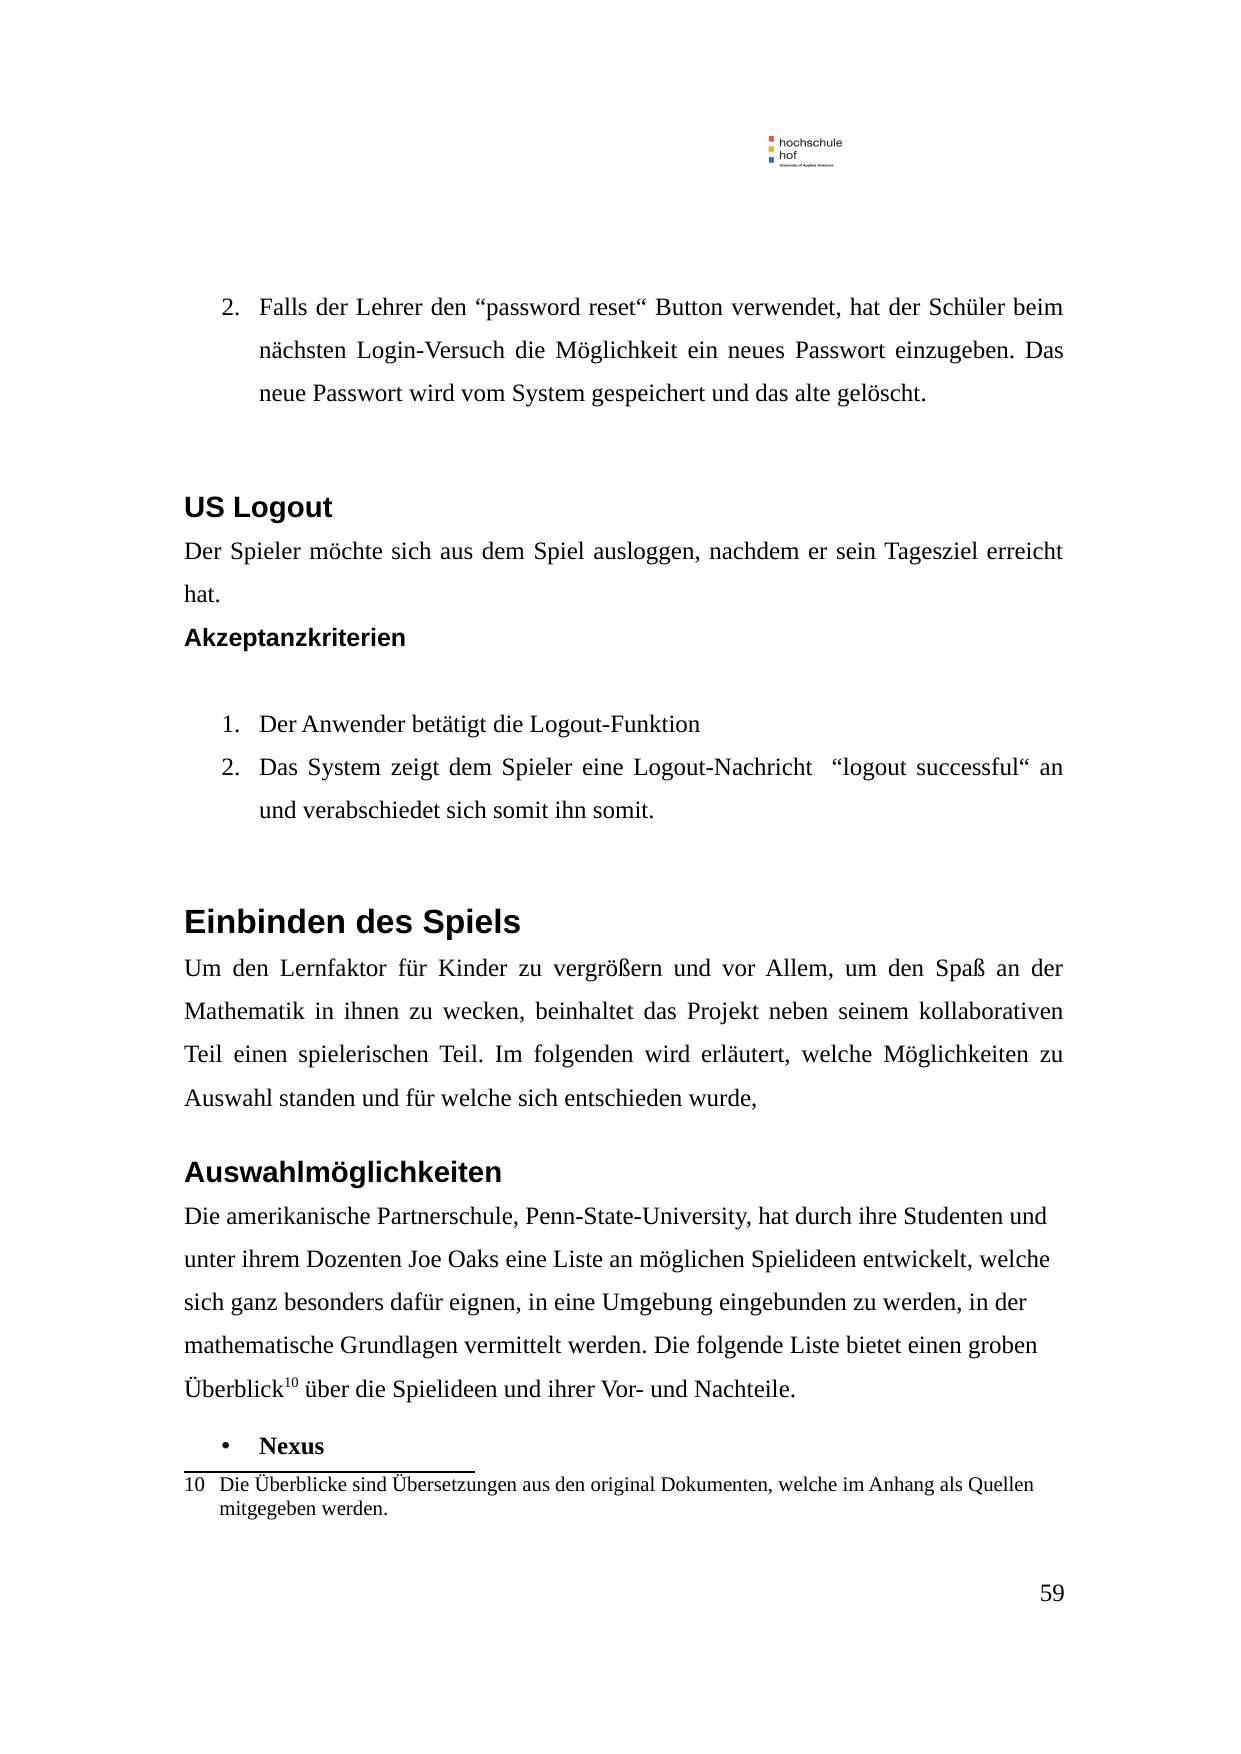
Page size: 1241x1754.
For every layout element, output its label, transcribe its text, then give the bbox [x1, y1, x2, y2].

list Das System zeigt dem Spieler eine Logout-Nachricht “logout successful“ an und verabschiedet sich somit ihn somit. [221, 752, 1064, 824]
picture [768, 136, 842, 167]
text Um den Lernfaktor für Kinder zu vergrößern und vor Allem, um den Spaß an der Mathematik in ihnen zu wecken, beinhaltet das Projekt neben seinem kollaborativen Teil einen spielerischen Teil. Im folgenden wird erläutert, welche Möglichkeiten zu Auswahl standen und für welche sich entschieden wurde, [184, 953, 1064, 1111]
text Die Überblicke sind Übersetzungen aus den original Dokumenten, welche im Anhang als Quellen mitgegeben werden. [184, 1472, 1064, 1520]
text Die amerikanische Partnerschule, Penn-State-University, hat durch ihre Studenten und unter ihrem Dozenten Joe Oaks eine Liste an möglichen Spielideen entwickelt, welche sich ganz besonders dafür eignen, in eine Umgebung eingebunden zu werden, in der mathematische Grundlagen vermittelt werden. Die folgende Liste bietet einen groben Überblick über die Spielideen und ihrer Vor- und Nachteile. [184, 1201, 1064, 1402]
list Falls der Lehrer den “password reset“ Button verwendet, hat der Schüler beim nächsten Login-Versuch die Möglichkeit ein neues Passwort einzugeben. Das neue Passwort wird vom System gespeichert und das alte gelöscht. [221, 292, 1064, 407]
subtitle US Logout [184, 490, 1064, 524]
subtitle Auswahlmöglichkeiten [184, 1155, 1064, 1189]
list Nexus [221, 1431, 1064, 1460]
subtitle Einbinden des Spiels [184, 902, 1064, 941]
list Der Anwender betätigt die Logout-Funktion [221, 709, 1064, 737]
text Akzeptanzkriterien [184, 622, 1064, 651]
text Der Spieler möchte sich aus dem Spiel ausloggen, nachdem er sein Tagesziel erreicht hat. [184, 536, 1064, 608]
